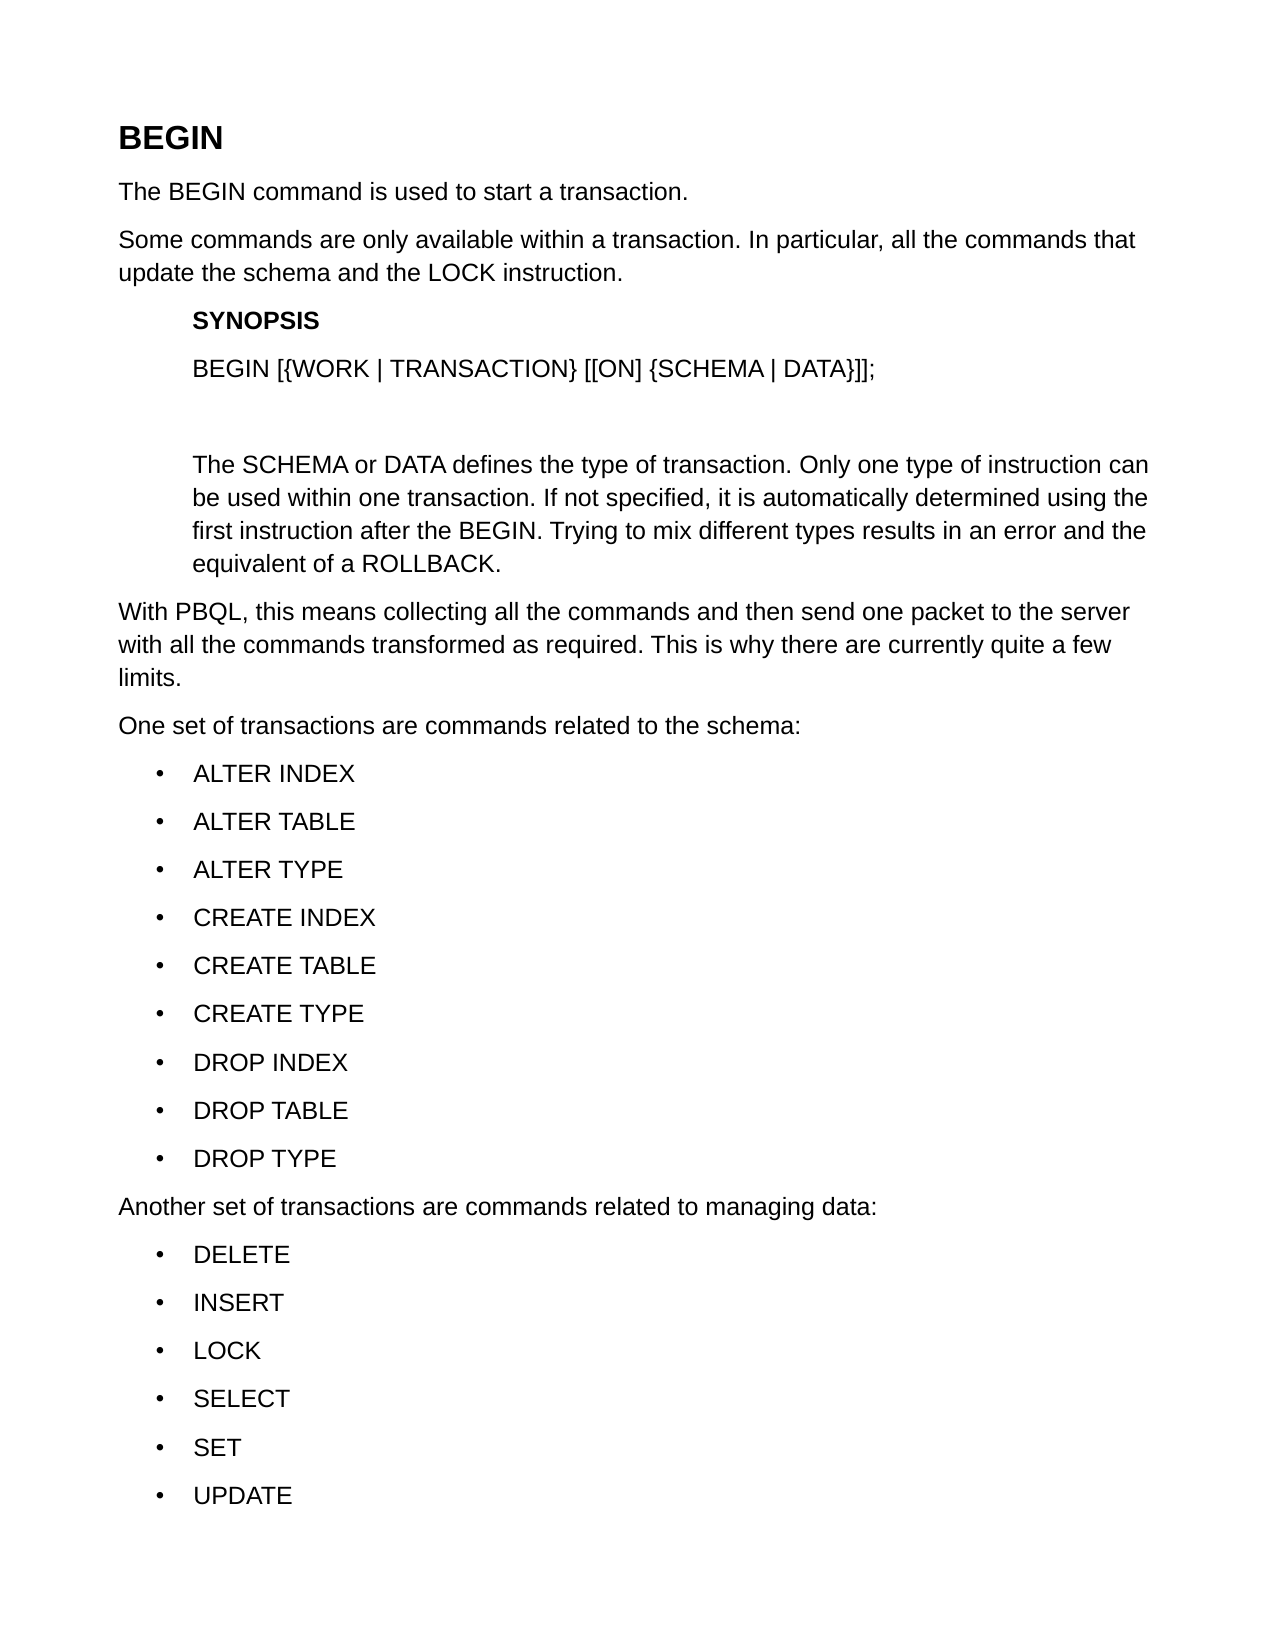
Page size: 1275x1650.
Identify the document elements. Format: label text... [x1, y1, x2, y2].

list DELETE [156, 1240, 1157, 1269]
list INSERT [156, 1288, 1157, 1317]
list ALTER TYPE [156, 855, 1157, 884]
list CREATE INDEX [156, 903, 1157, 932]
text With PBQL, this means collecting all the commands and then send one packet to the server with all the commands transformed as required. This is why there are currently quite a few limits. [118, 597, 1157, 692]
list SET [156, 1432, 1157, 1461]
text Some commands are only available within a transaction. In particular, all the commands that update the schema and the LOCK instruction. [118, 224, 1157, 286]
list DROP TYPE [156, 1144, 1157, 1173]
list DROP INDEX [156, 1048, 1157, 1076]
list ALTER INDEX [156, 759, 1157, 788]
subtitle BEGIN [118, 118, 1157, 157]
list ALTER TABLE [156, 807, 1157, 836]
list SELECT [156, 1384, 1157, 1413]
list DROP TABLE [156, 1096, 1157, 1124]
list CREATE TABLE [156, 951, 1157, 980]
text SYNOPSIS [192, 306, 1157, 334]
text The BEGIN command is used to start a transaction. [118, 177, 1157, 205]
list UPDATE [156, 1481, 1157, 1509]
list CREATE TYPE [156, 999, 1157, 1028]
text The SCHEMA or DATA defines the type of transaction. Only one type of instruction can be used within one transaction. If not specified, it is automatically determined using the first instruction after the BEGIN. Trying to mix different types results in an error and the equivalent of a ROLLBACK. [192, 450, 1157, 577]
list LOCK [156, 1336, 1157, 1365]
text Another set of transactions are commands related to managing data: [118, 1192, 1157, 1221]
text BEGIN [{WORK | TRANSACTION} [[ON] {SCHEMA | DATA}]]; [192, 354, 1157, 382]
text One set of transactions are commands related to the schema: [118, 711, 1157, 739]
